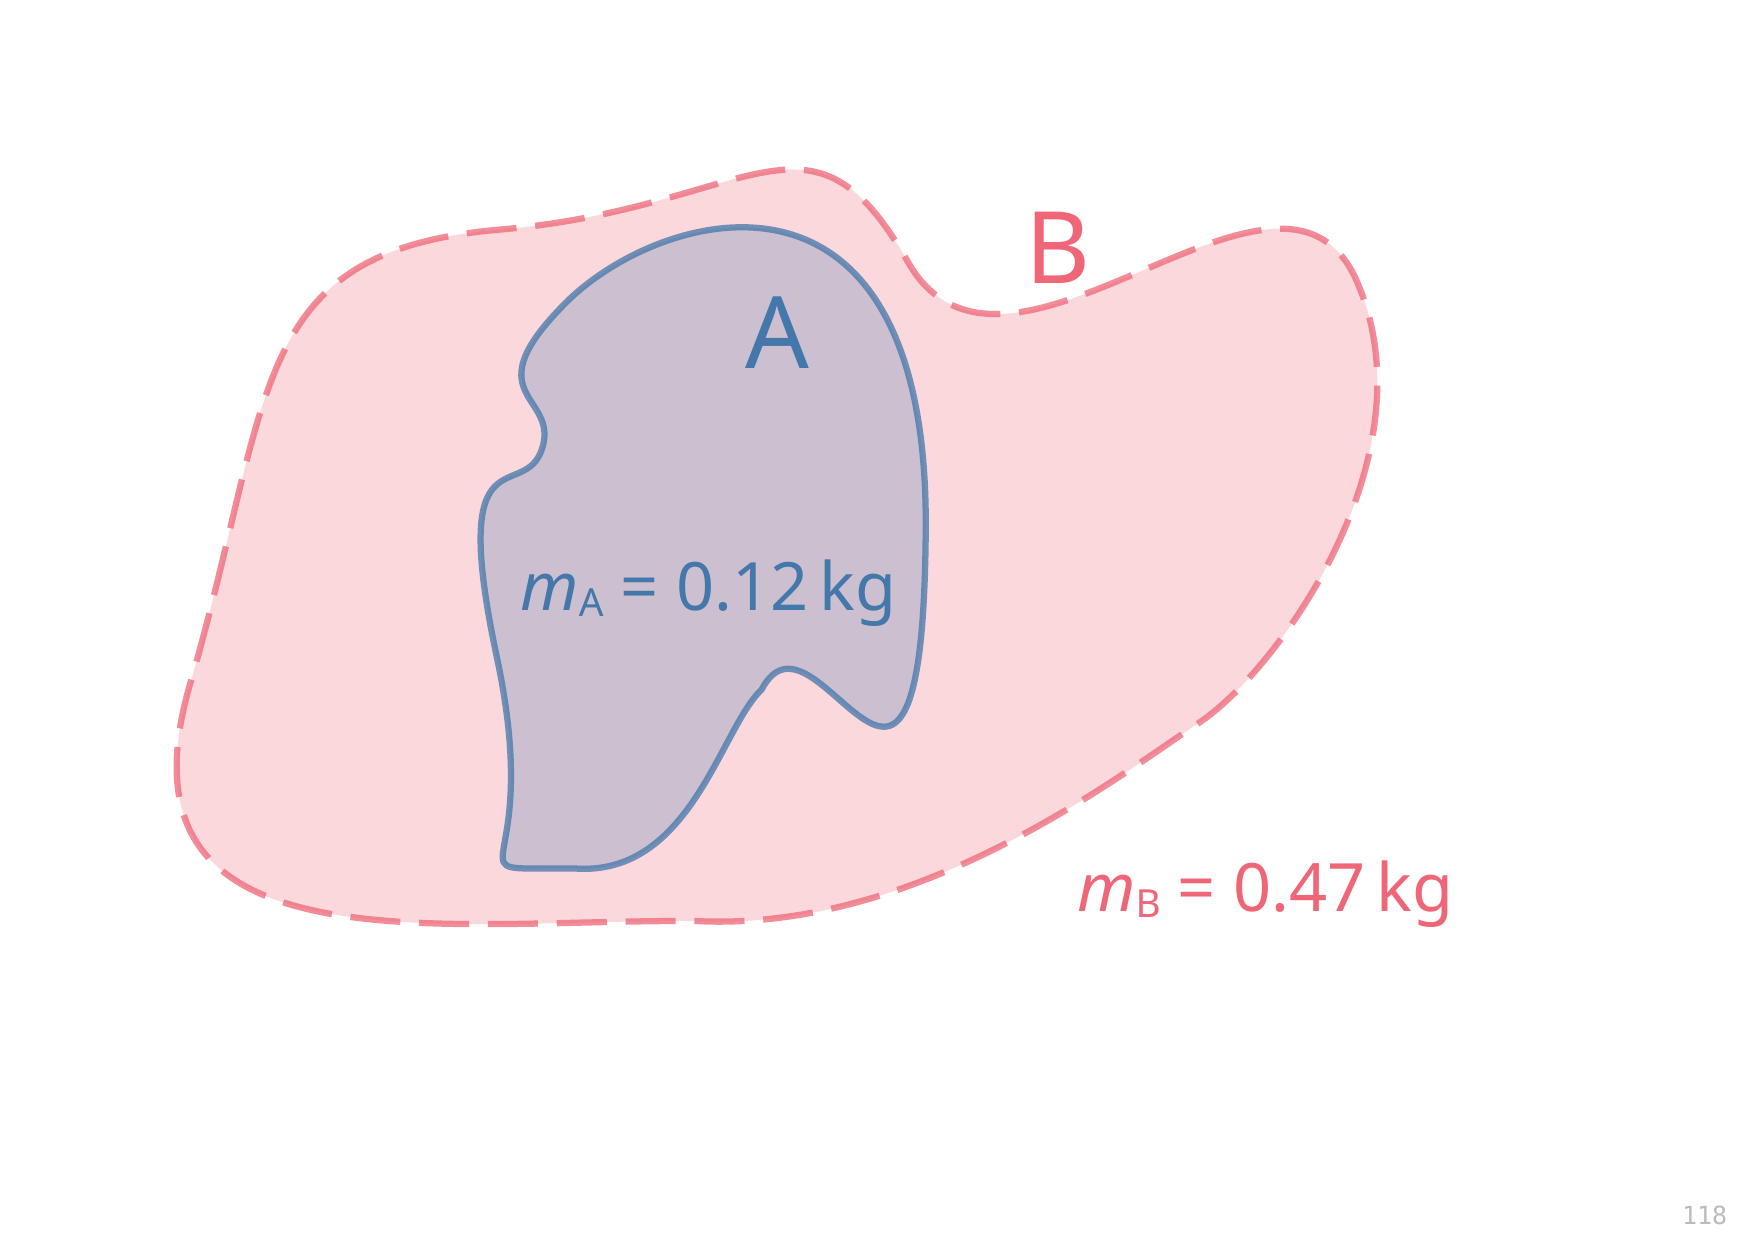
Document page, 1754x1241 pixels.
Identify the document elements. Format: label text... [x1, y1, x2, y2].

text_box mA = 0.12 kg [505, 523, 891, 612]
text_box [176, 169, 1378, 925]
text_box A [730, 253, 839, 369]
text_box B [1010, 169, 1102, 285]
text_box mB = 0.47 kg [1062, 824, 1442, 913]
